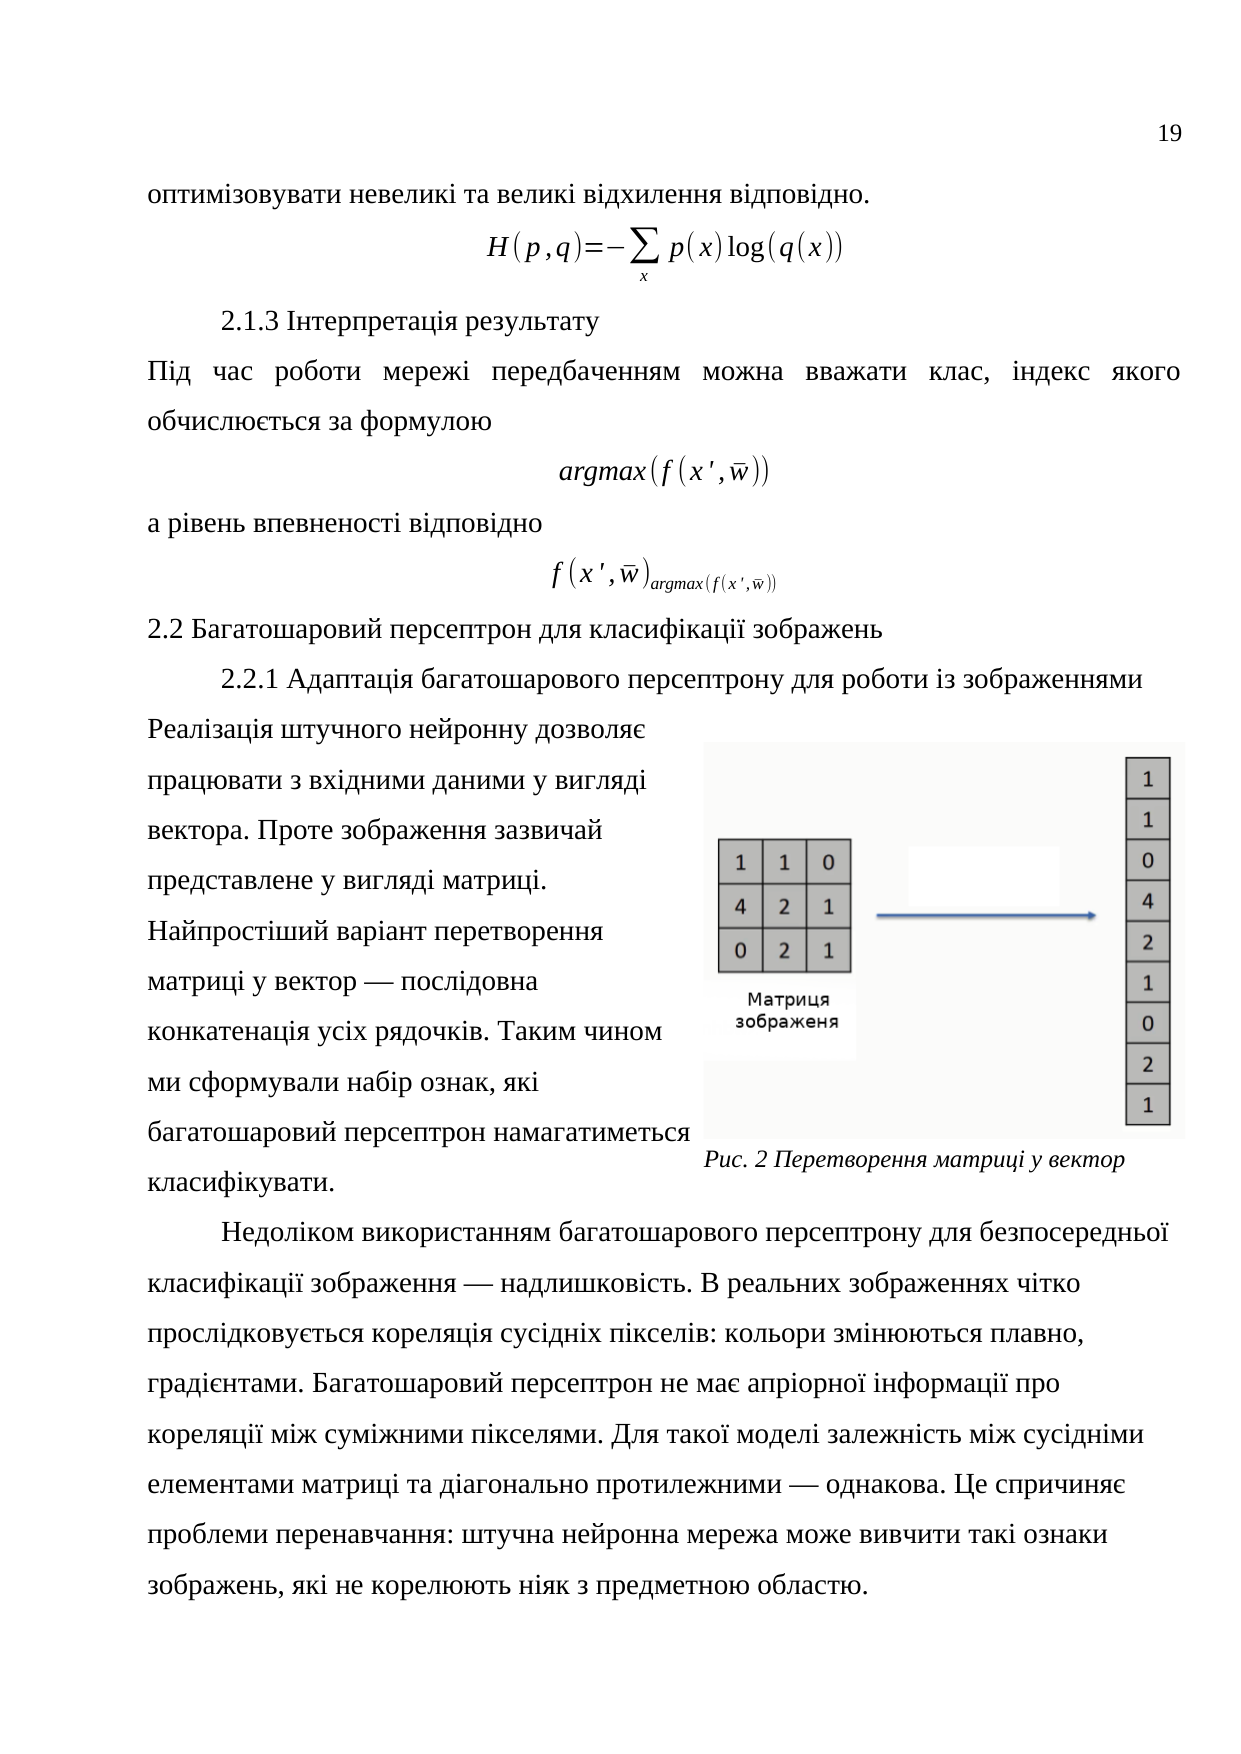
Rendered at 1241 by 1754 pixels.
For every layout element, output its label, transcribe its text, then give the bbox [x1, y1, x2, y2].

subtitle 2.1.3 Інтерпретація результату [147, 303, 1182, 336]
text Недоліком використанням багатошарового персептрону для безпосередньої класифікації зображення — надлишковість. В реальних зображеннях чітко прослідковується кореляція сусідніх пікселів: кольори змінюються плавно, градієнтами. Багатошаровий персептрон не має апріорної інформації про кореляції між суміжними пікселями. Для такої моделі залежність між сусідніми елементами матриці та діагонально протилежними — однакова. Це спричиняє проблеми перенавчання: штучна нейронна мережа може вивчити такі ознаки зображень, які не корелюють ніяк з предметною областю. [147, 1214, 1182, 1600]
picture [703, 742, 1186, 1139]
text Під час роботи мережі передбаченням можна вважати клас, індекс якого обчислюється за формулою [147, 353, 1182, 437]
text Реалізація штучного нейронну дозволяє працювати з вхідними даними у вигляді вектора. Проте зображення зазвичай представлене у вигляді матриці. Найпростіший варіант перетворення матриці у вектор — послідовна конкатенація усіх рядочків. Таким чином ми сформували набір ознак, які багатошаровий персептрон намагатиметься класифікувати. [147, 711, 1185, 1198]
subtitle 2.2 Багатошаровий персептрон для класифікації зображень [147, 611, 1182, 644]
text Рис. 2 Перетворення матриці у вектор [703, 1139, 1185, 1172]
text оптимізовувати невеликі та великі відхилення відповідно. [147, 176, 1182, 210]
subtitle 2.2.1 Адаптація багатошарового персептрону для роботи із зображеннями [147, 661, 1182, 695]
text а рівень впевненості відповідно [147, 505, 1182, 539]
